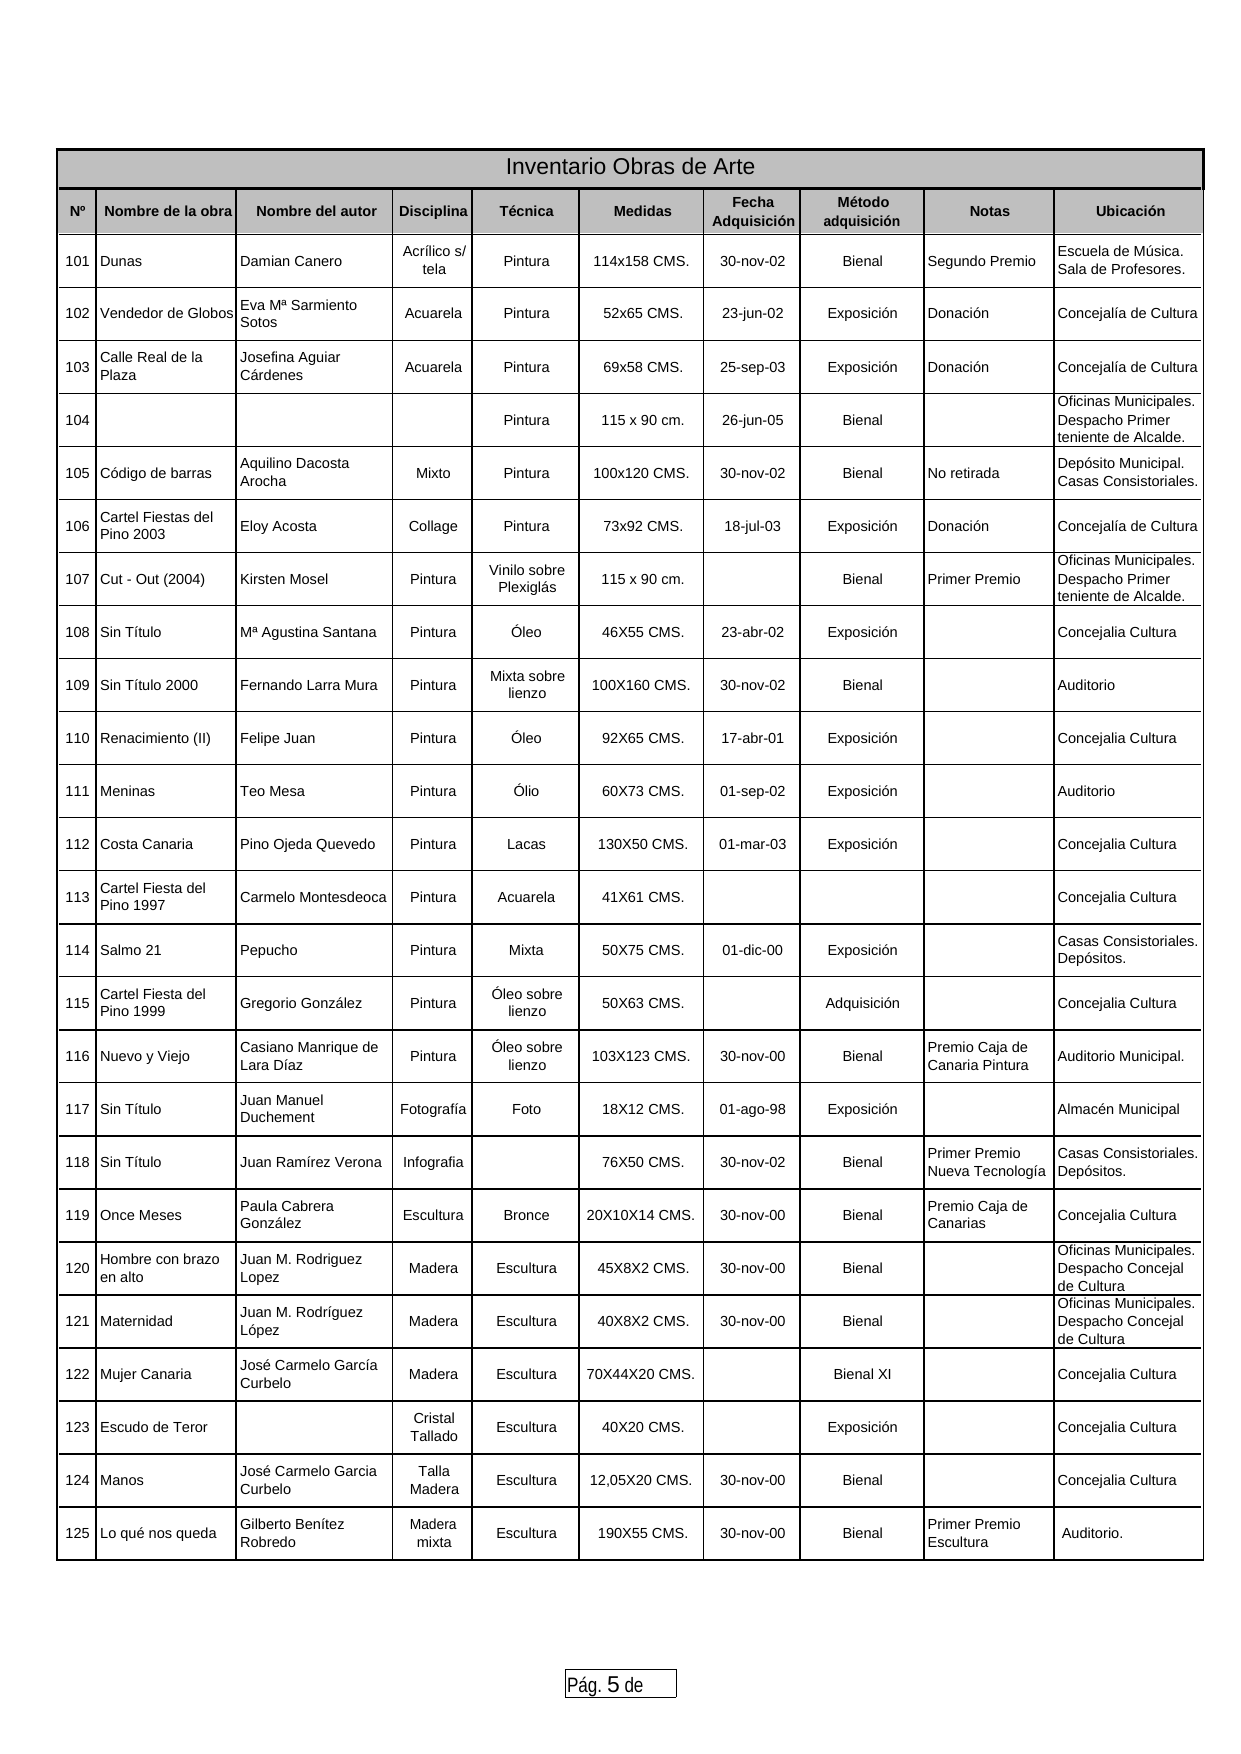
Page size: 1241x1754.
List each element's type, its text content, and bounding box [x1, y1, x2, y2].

table_cell 119 [58, 1188, 95, 1241]
table_cell Nombre del autor [237, 190, 392, 233]
table_cell Renacimiento (II) [97, 712, 235, 764]
table_cell Maternidad [97, 1296, 235, 1347]
table_cell Paula Cabrera González [237, 1190, 392, 1241]
table_cell Mixta [473, 925, 578, 976]
table_cell Pintura [393, 871, 471, 923]
table_cell Eloy Acosta [237, 500, 392, 552]
table_cell 113 [58, 870, 95, 923]
table_cell [237, 394, 392, 446]
table_cell Manos [97, 1455, 235, 1506]
table_cell 50X75 CMS. [580, 925, 703, 976]
table_cell Once Meses [97, 1190, 235, 1241]
table_cell Adquisición [801, 977, 923, 1029]
table_cell [801, 871, 923, 923]
table_cell Concejalía de Cultura [1055, 287, 1203, 339]
table_cell Acrílico s/ tela [393, 235, 471, 287]
table_cell Escultura [393, 1190, 471, 1241]
table_cell Pintura [393, 659, 471, 711]
table_cell Bienal [801, 394, 923, 446]
table_cell Escultura [473, 1349, 578, 1400]
table_cell Carmelo Montesdeoca [237, 871, 392, 923]
table_cell No retirada [925, 447, 1053, 499]
table_cell Primer Premio Nueva Tecnología [925, 1137, 1053, 1188]
table_cell Aquilino Dacosta Arocha [237, 447, 392, 499]
table_cell Madera [393, 1349, 471, 1400]
table_cell Exposición [801, 712, 923, 764]
table_cell Mujer Canaria [97, 1349, 235, 1400]
table_cell Código de barras [97, 447, 235, 499]
table_cell Felipe Juan [237, 712, 392, 764]
table_cell Bienal [801, 235, 923, 287]
table_cell Nuevo y Viejo [97, 1031, 235, 1082]
table_cell Concejalia Cultura [1055, 1453, 1203, 1506]
table_cell [704, 977, 799, 1029]
table_cell 17-abr-01 [704, 712, 799, 764]
table_cell Premio Caja de Canarias [925, 1190, 1053, 1241]
table_cell [925, 765, 1053, 817]
table_cell Pintura [393, 1031, 471, 1082]
table_cell Óleo [473, 712, 578, 764]
table_cell 01-mar-03 [704, 818, 799, 870]
table_cell Auditorio [1055, 764, 1203, 817]
table_cell Óleo [473, 606, 578, 658]
table_cell Bienal XI [801, 1349, 923, 1400]
table_cell 30-nov-00 [704, 1243, 799, 1294]
table_cell 124 [58, 1453, 95, 1506]
table_cell Bienal [801, 1243, 923, 1294]
table_cell 46X55 CMS. [580, 606, 703, 658]
table_cell 130X50 CMS. [580, 818, 703, 870]
table_cell Exposición [801, 500, 923, 552]
table_cell Fernando Larra Mura [237, 659, 392, 711]
table_cell 60X73 CMS. [580, 765, 703, 817]
table_cell Mixto [393, 447, 471, 499]
table_cell Bienal [801, 1508, 923, 1559]
table_cell Cartel Fiesta del Pino 1999 [97, 977, 235, 1029]
table_cell 115 x 90 cm. [580, 553, 703, 605]
table_cell [925, 606, 1053, 658]
table_cell Exposición [801, 606, 923, 658]
table_cell Auditorio. [1055, 1506, 1203, 1559]
table_cell Escuela de Música. Sala de Profesores. [1055, 234, 1203, 287]
table_cell Método adquisición [801, 190, 923, 233]
table_cell [925, 1083, 1053, 1135]
table_cell 30-nov-00 [704, 1296, 799, 1347]
table_cell 70X44X20 CMS. [580, 1349, 703, 1400]
table_cell Oficinas Municipales. Despacho Concejal de Cultura [1055, 1294, 1203, 1347]
table_cell Almacén Municipal [1055, 1082, 1203, 1135]
table_cell 73x92 CMS. [580, 500, 703, 552]
table_cell Bienal [801, 1296, 923, 1347]
table_cell Madera [393, 1243, 471, 1294]
table_cell Auditorio [1055, 658, 1203, 711]
table_cell Casiano Manrique de Lara Díaz [237, 1031, 392, 1082]
table_cell Óleo sobre lienzo [473, 1031, 578, 1082]
table_cell Vinilo sobre Plexiglás [473, 553, 578, 605]
table_cell Concejalía de Cultura [1055, 340, 1203, 393]
table_cell Concejalia Cultura [1055, 1188, 1203, 1241]
table_cell [237, 1402, 392, 1453]
table_cell Pintura [393, 765, 471, 817]
table_cell Casas Consistoriales. Depósitos. [1055, 1135, 1203, 1188]
table_cell Eva Mª Sarmiento Sotos [237, 288, 392, 339]
table_cell Ólio [473, 765, 578, 817]
table_cell Sin Título [97, 1083, 235, 1135]
table_cell Ubicación [1055, 187, 1203, 233]
table_cell Pintura [473, 500, 578, 552]
table_cell 23-jun-02 [704, 288, 799, 339]
table_cell 109 [58, 658, 95, 711]
table_cell 40X8X2 CMS. [580, 1296, 703, 1347]
table_cell Concejalia Cultura [1055, 711, 1203, 764]
table_cell Escultura [473, 1296, 578, 1347]
table_cell Vendedor de Globos [97, 288, 235, 339]
table_cell Costa Canaria [97, 818, 235, 870]
table_cell 101 [58, 234, 95, 287]
table_cell 30-nov-00 [704, 1190, 799, 1241]
table_cell Bienal [801, 1137, 923, 1188]
table_cell 115 x 90 cm. [580, 394, 703, 446]
table_cell Disciplina [393, 190, 471, 233]
table_cell Concejalía de Cultura [1055, 499, 1203, 552]
table_cell 30-nov-00 [704, 1508, 799, 1559]
table_cell 30-nov-00 [704, 1031, 799, 1082]
table_cell 102 [58, 287, 95, 339]
table_cell 25-sep-03 [704, 341, 799, 393]
table_cell Pintura [473, 447, 578, 499]
table_header Inventario Obras de Arte [58, 151, 1202, 187]
table_cell Acuarela [393, 341, 471, 393]
table_cell Sin Título [97, 1137, 235, 1188]
table_cell Escultura [473, 1508, 578, 1559]
table_cell Pintura [393, 606, 471, 658]
table_cell 52x65 CMS. [580, 288, 703, 339]
table_cell 115 [58, 976, 95, 1029]
table_cell Concejalia Cultura [1055, 817, 1203, 870]
table_cell [925, 1349, 1053, 1400]
table_cell Oficinas Municipales. Despacho Concejal de Cultura [1055, 1241, 1203, 1294]
table_cell Exposición [801, 341, 923, 393]
table_cell Foto [473, 1083, 578, 1135]
table_cell Infografia [393, 1137, 471, 1188]
table_cell Collage [393, 500, 471, 552]
table_cell Nº [58, 187, 95, 233]
table_cell 103X123 CMS. [580, 1031, 703, 1082]
table_cell 114x158 CMS. [580, 235, 703, 287]
table_cell 01-ago-98 [704, 1083, 799, 1135]
table_cell Salmo 21 [97, 925, 235, 976]
table_cell Cut - Out (2004) [97, 553, 235, 605]
table_cell Escultura [473, 1402, 578, 1453]
table_cell Cristal Tallado [393, 1402, 471, 1453]
table_cell 18X12 CMS. [580, 1083, 703, 1135]
table_cell 30-nov-02 [704, 447, 799, 499]
table_cell Acuarela [393, 288, 471, 339]
table_cell Pintura [393, 553, 471, 605]
table_cell 20X10X14 CMS. [580, 1190, 703, 1241]
table_cell [704, 1349, 799, 1400]
table_cell Concejalia Cultura [1055, 605, 1203, 658]
table_cell 26-jun-05 [704, 394, 799, 446]
table_cell [925, 1402, 1053, 1453]
table_cell 69x58 CMS. [580, 341, 703, 393]
table_cell Bienal [801, 447, 923, 499]
table_cell Pepucho [237, 925, 392, 976]
table_cell Gregorio González [237, 977, 392, 1029]
table_cell [925, 925, 1053, 976]
table_cell [393, 394, 471, 446]
table_cell Técnica [473, 190, 578, 233]
table_cell 120 [58, 1241, 95, 1294]
table_cell Pintura [473, 341, 578, 393]
table_cell Juan Ramírez Verona [237, 1137, 392, 1188]
table_cell [925, 1296, 1053, 1347]
table_cell Oficinas Municipales. Despacho Primer teniente de Alcalde. [1055, 552, 1203, 605]
table_cell Juan M. Rodríguez López [237, 1296, 392, 1347]
table_cell Depósito Municipal. Casas Consistoriales. [1055, 446, 1203, 499]
table_cell Premio Caja de Canaria Pintura [925, 1031, 1053, 1082]
table_cell Donación [925, 341, 1053, 393]
table_cell 76X50 CMS. [580, 1137, 703, 1188]
table_cell Donación [925, 500, 1053, 552]
table_cell Casas Consistoriales. Depósitos. [1055, 923, 1203, 976]
table_cell 121 [58, 1294, 95, 1347]
table_cell 18-jul-03 [704, 500, 799, 552]
table_cell Exposición [801, 288, 923, 339]
table_cell Exposición [801, 925, 923, 976]
table_cell Teo Mesa [237, 765, 392, 817]
table_cell 110 [58, 711, 95, 764]
table_cell 117 [58, 1082, 95, 1135]
table_cell Mixta sobre lienzo [473, 659, 578, 711]
table_cell Madera mixta [393, 1508, 471, 1559]
table_cell Lacas [473, 818, 578, 870]
table_cell Concejalia Cultura [1055, 976, 1203, 1029]
table_cell Bienal [801, 1190, 923, 1241]
table_cell José Carmelo García Curbelo [237, 1349, 392, 1400]
table_cell [925, 712, 1053, 764]
table_cell [704, 1402, 799, 1453]
table_cell [925, 977, 1053, 1029]
table_cell [925, 394, 1053, 446]
table_cell Josefina Aguiar Cárdenes [237, 341, 392, 393]
table_cell [704, 871, 799, 923]
table_cell 100X160 CMS. [580, 659, 703, 711]
table_cell Fecha Adquisición [704, 190, 799, 233]
table_cell Primer Premio [925, 553, 1053, 605]
table_cell Pino Ojeda Quevedo [237, 818, 392, 870]
table_cell 30-nov-02 [704, 659, 799, 711]
table_cell [704, 553, 799, 605]
table_cell 105 [58, 446, 95, 499]
table_cell Cartel Fiesta del Pino 1997 [97, 871, 235, 923]
table_cell [97, 394, 235, 446]
table_cell 125 [58, 1506, 95, 1559]
table_cell Notas [925, 190, 1053, 233]
table_cell Concejalia Cultura [1055, 870, 1203, 923]
table_cell Pintura [473, 235, 578, 287]
table_cell Dunas [97, 235, 235, 287]
table_cell Oficinas Municipales. Despacho Primer teniente de Alcalde. [1055, 393, 1203, 446]
table_cell Exposición [801, 1402, 923, 1453]
table_cell Exposición [801, 1083, 923, 1135]
table_cell 30-nov-00 [704, 1455, 799, 1506]
table_cell Sin Título [97, 606, 235, 658]
table_cell 114 [58, 923, 95, 976]
table_cell Concejalia Cultura [1055, 1400, 1203, 1453]
table_cell 23-abr-02 [704, 606, 799, 658]
table_cell Pintura [393, 925, 471, 976]
table_cell 45X8X2 CMS. [580, 1243, 703, 1294]
table_cell 30-nov-02 [704, 235, 799, 287]
table_cell 116 [58, 1029, 95, 1082]
table_cell Talla Madera [393, 1455, 471, 1506]
table_cell 30-nov-02 [704, 1137, 799, 1188]
table_cell Segundo Premio [925, 235, 1053, 287]
table_cell Pintura [473, 288, 578, 339]
table_cell Fotografía [393, 1083, 471, 1135]
table_cell Lo qué nos queda [97, 1508, 235, 1559]
table_cell 118 [58, 1135, 95, 1188]
table_cell Juan M. Rodriguez Lopez [237, 1243, 392, 1294]
table_cell Madera [393, 1296, 471, 1347]
table_cell Gilberto Benítez Robredo [237, 1508, 392, 1559]
table_cell [925, 871, 1053, 923]
table_cell Donación [925, 288, 1053, 339]
table_cell 100x120 CMS. [580, 447, 703, 499]
table_cell Mª Agustina Santana [237, 606, 392, 658]
table_cell Pintura [393, 977, 471, 1029]
table_cell [925, 1455, 1053, 1506]
table_cell 12,05X20 CMS. [580, 1455, 703, 1506]
table_cell [925, 818, 1053, 870]
table_cell 41X61 CMS. [580, 871, 703, 923]
table_cell 104 [58, 393, 95, 446]
table_cell Sin Título 2000 [97, 659, 235, 711]
table_cell Acuarela [473, 871, 578, 923]
table_cell 112 [58, 817, 95, 870]
table_cell Primer Premio Escultura [925, 1508, 1053, 1559]
table_cell Medidas [580, 190, 703, 233]
table_cell Cartel Fiestas del Pino 2003 [97, 500, 235, 552]
table_cell Exposición [801, 765, 923, 817]
table_cell 190X55 CMS. [580, 1508, 703, 1559]
table_cell Escultura [473, 1455, 578, 1506]
table_cell Escudo de Teror [97, 1402, 235, 1453]
table_cell Meninas [97, 765, 235, 817]
table_cell Damian Canero [237, 235, 392, 287]
table_cell 103 [58, 340, 95, 393]
table_cell Kirsten Mosel [237, 553, 392, 605]
table_cell 122 [58, 1347, 95, 1400]
table_cell Bronce [473, 1190, 578, 1241]
table_cell 92X65 CMS. [580, 712, 703, 764]
table_cell Juan Manuel Duchement [237, 1083, 392, 1135]
table_cell Pintura [473, 394, 578, 446]
table_cell Exposición [801, 818, 923, 870]
table_cell Bienal [801, 659, 923, 711]
table_cell Auditorio Municipal. [1055, 1029, 1203, 1082]
table_cell Bienal [801, 1031, 923, 1082]
table_cell Pintura [393, 712, 471, 764]
table_cell 106 [58, 499, 95, 552]
table_cell 01-dic-00 [704, 925, 799, 976]
table_cell 108 [58, 605, 95, 658]
table_cell Concejalia Cultura [1055, 1347, 1203, 1400]
table_cell [925, 659, 1053, 711]
table_cell Calle Real de la Plaza [97, 341, 235, 393]
table_cell [925, 1243, 1053, 1294]
table_cell 50X63 CMS. [580, 977, 703, 1029]
table_cell Pintura [393, 818, 471, 870]
table_cell 01-sep-02 [704, 765, 799, 817]
table_cell Bienal [801, 1455, 923, 1506]
table_cell Bienal [801, 553, 923, 605]
table_cell Nombre de la obra [97, 190, 235, 233]
table_cell Hombre con brazo en alto [97, 1243, 235, 1294]
table_cell [473, 1137, 578, 1188]
table_cell 111 [58, 764, 95, 817]
table_cell 40X20 CMS. [580, 1402, 703, 1453]
table_cell José Carmelo Garcia Curbelo [237, 1455, 392, 1506]
table_cell 123 [58, 1400, 95, 1453]
table_cell 107 [58, 552, 95, 605]
table_cell Óleo sobre lienzo [473, 977, 578, 1029]
table_cell Escultura [473, 1243, 578, 1294]
